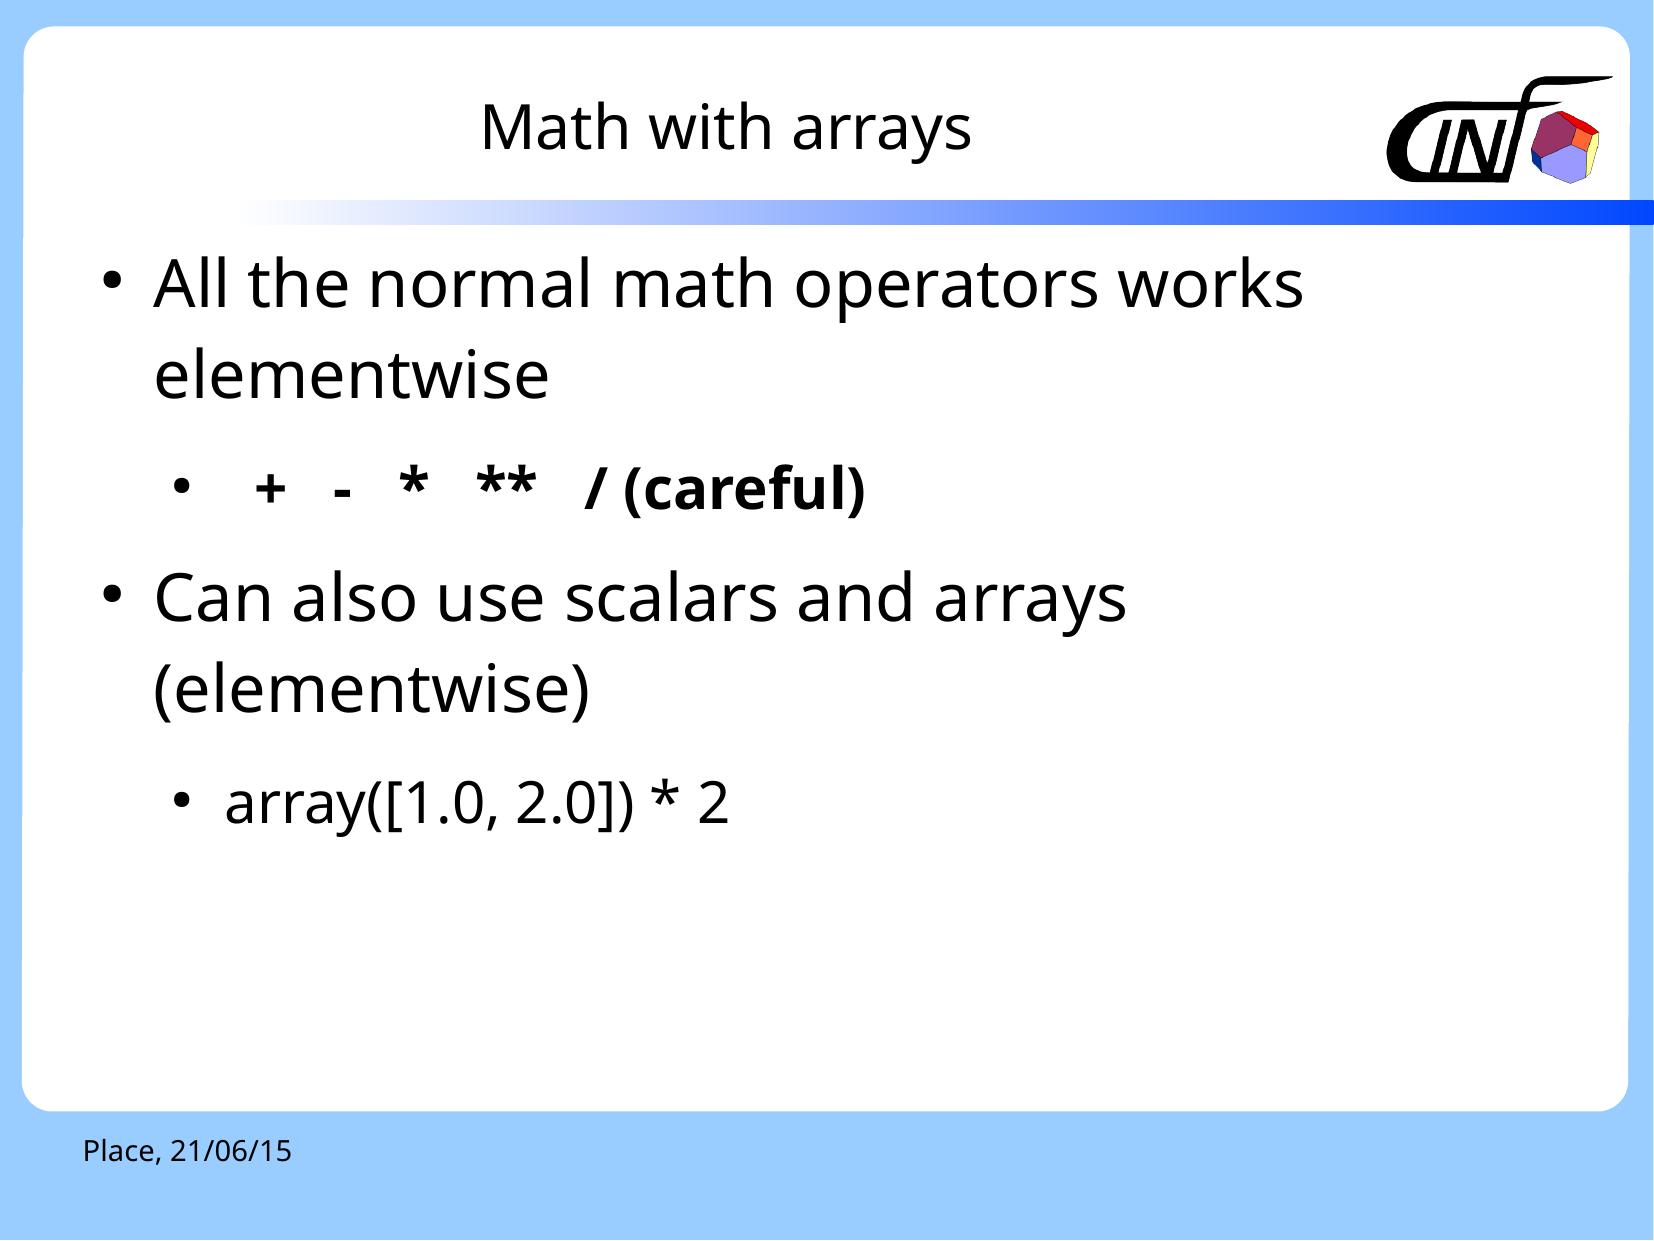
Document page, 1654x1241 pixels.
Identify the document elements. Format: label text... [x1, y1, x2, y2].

list All the normal math operators works elementwise + - * ** / (careful) Can also use scalars and arrays (elementwise) array([1.0, 2.0]) * 2 [82, 236, 1571, 1055]
picture [1386, 76, 1613, 184]
title Math with arrays [82, 49, 1371, 201]
